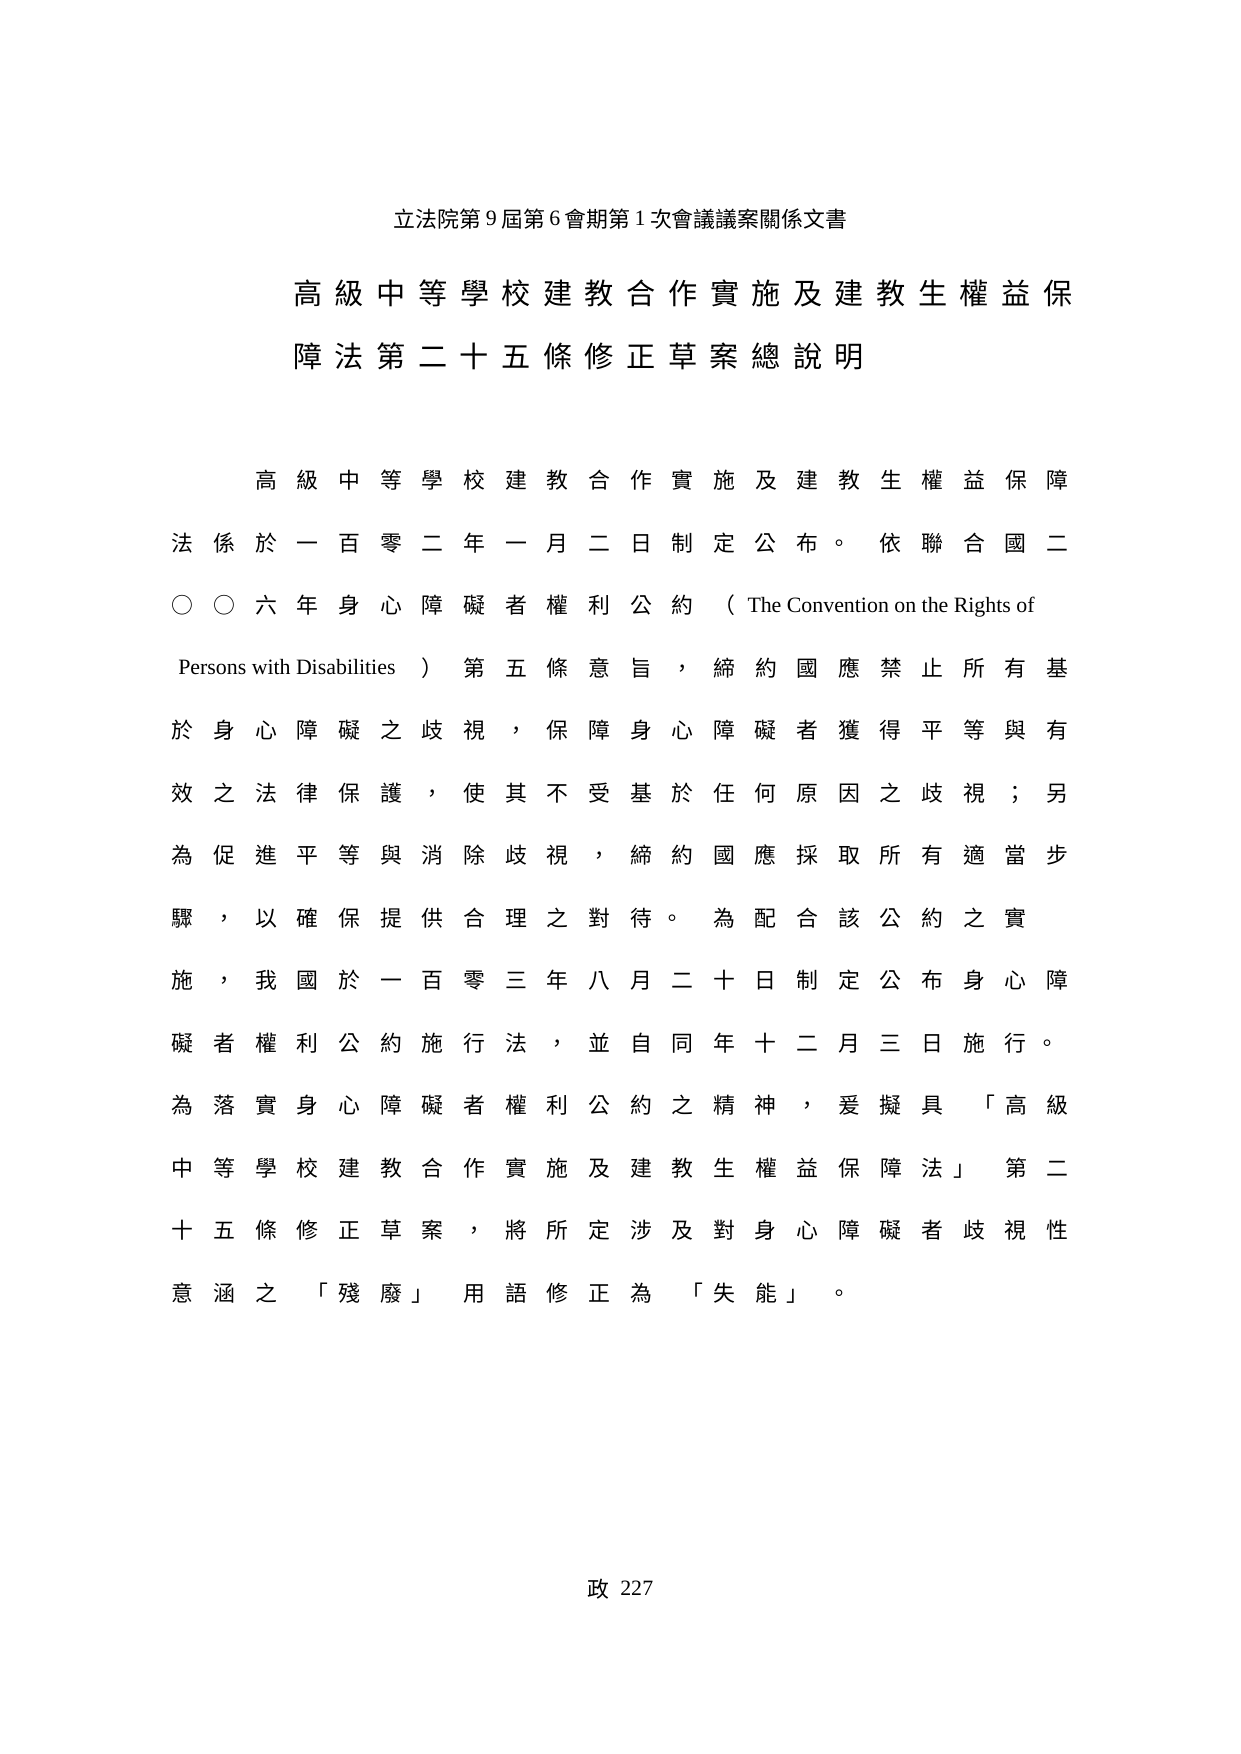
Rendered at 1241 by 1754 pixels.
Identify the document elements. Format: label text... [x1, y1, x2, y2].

text 高級中等學校建教合作實施及建教生權益保障法係於一百零二年一月二日制定公布。依聯合國二○○六年身心障礙者權利公約（The Convention on the Rights of Persons with Disabilities）第五條意旨，締約國應禁止所有基於身心障礙之歧視，保障身心障礙者獲得平等與有效之法律保護，使其不受基於任何原因之歧視；另為促進平等與消除歧視，締約國應採取所有適當步驟，以確保提供合理之對待。為配合該公約之實施，我國於一百零三年八月二十日制定公布身心障礙者權利公約施行法，並自同年十二月三日施行。為落實身心障礙者權利公約之精神，爰擬具「高級中等學校建教合作實施及建教生權益保障法」第二十五條修正草案，將所定涉及對身心障礙者歧視性意涵之「殘廢」用語修正為「失能」。 [162, 438, 1078, 1313]
text 高級中等學校建教合作實施及建教生權益保障法第二十五條修正草案總說明 [272, 250, 1078, 375]
